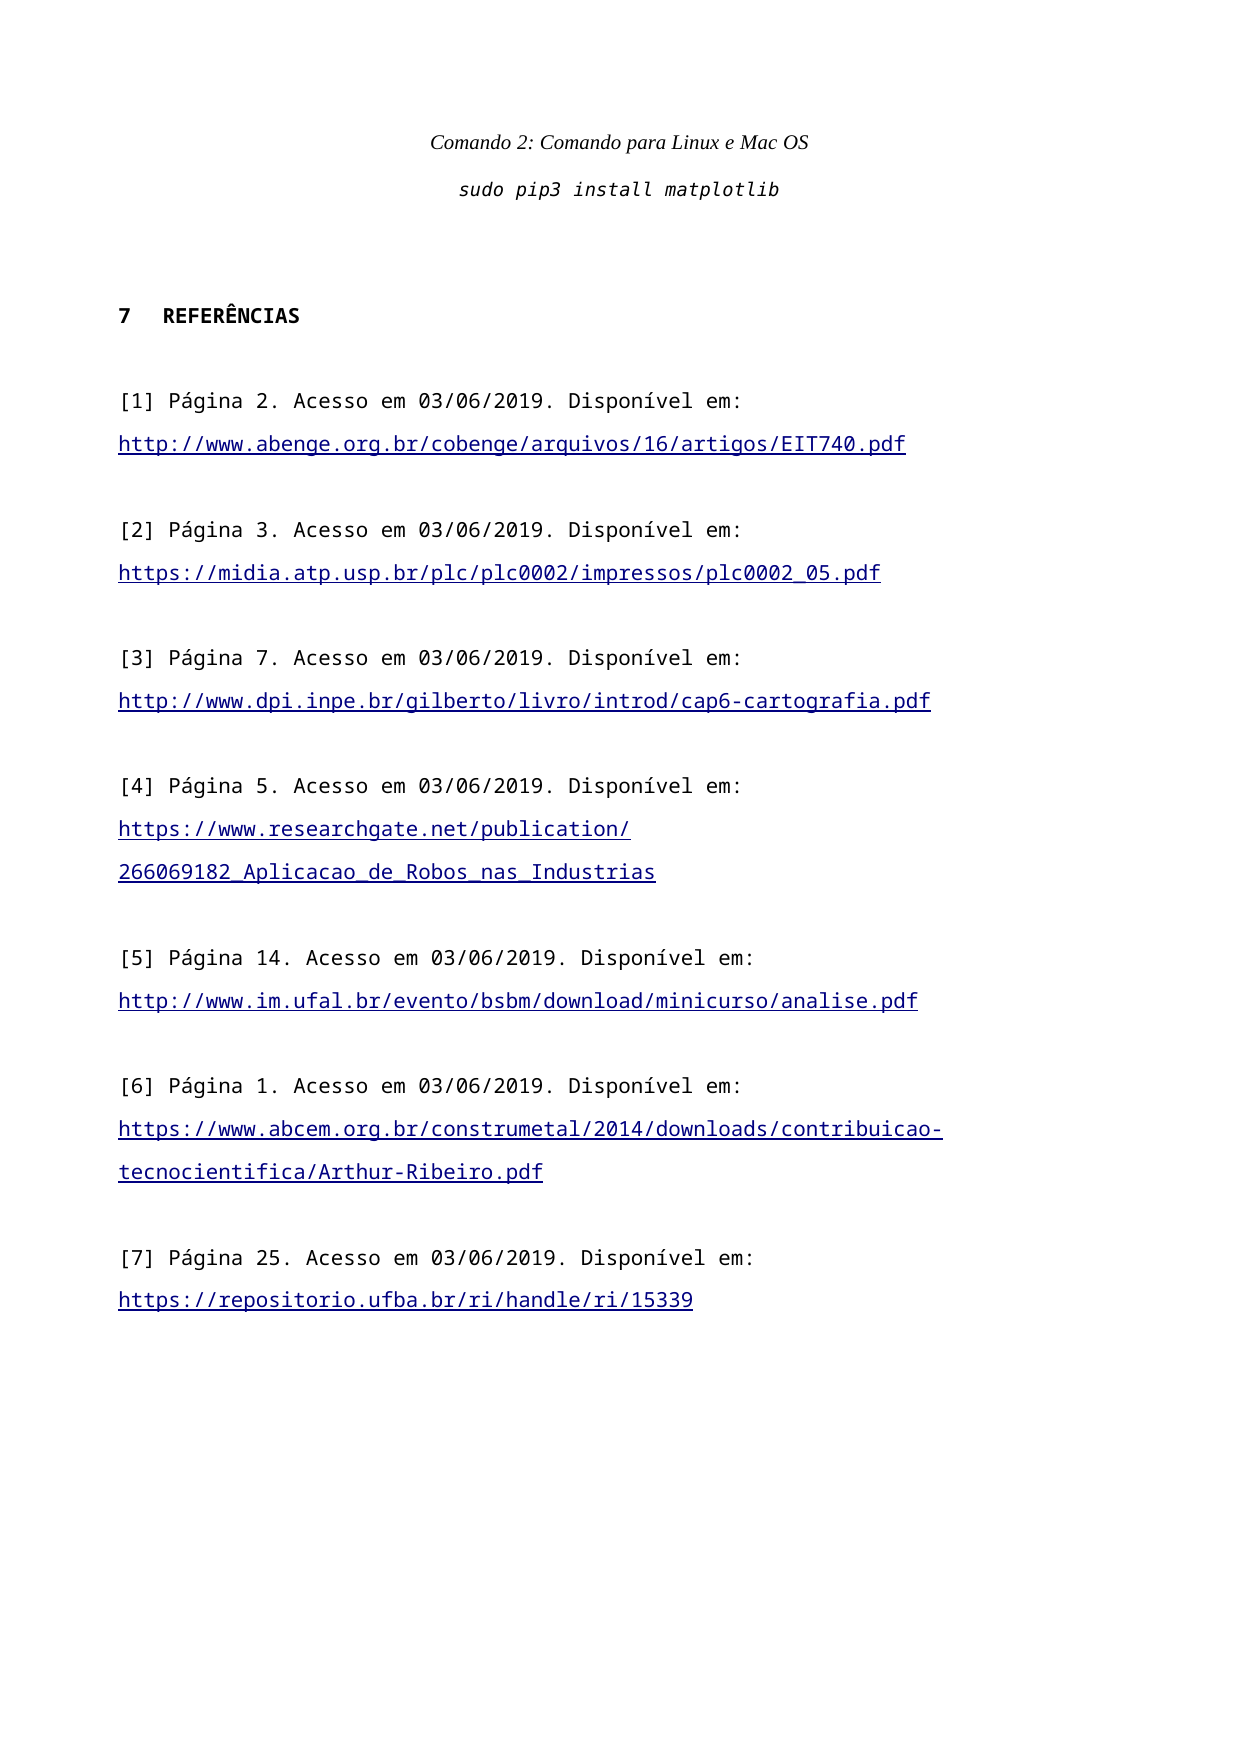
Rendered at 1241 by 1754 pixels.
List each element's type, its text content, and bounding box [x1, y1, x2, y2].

text https://www.abcem.org.br/construmetal/2014/downloads/contribuicao-tecnocientifica/Arthur-Ribeiro.pdf [118, 1114, 1122, 1185]
text https://www.researchgate.net/publication/266069182_Aplicacao_de_Robos_nas_Industrias [118, 814, 1122, 886]
text http://www.abenge.org.br/cobenge/arquivos/16/artigos/EIT740.pdf [118, 429, 1122, 457]
text Comando 2: Comando para Linux e Mac OS [148, 131, 1093, 154]
text [4] Página 5. Acesso em 03/06/2019. Disponível em: [118, 771, 1122, 800]
text [6] Página 1. Acesso em 03/06/2019. Disponível em: [118, 1071, 1122, 1100]
text [7] Página 25. Acesso em 03/06/2019. Disponível em: [118, 1242, 1122, 1271]
text [3] Página 7. Acesso em 03/06/2019. Disponível em: [118, 643, 1122, 672]
text [5] Página 14. Acesso em 03/06/2019. Disponível em: [118, 943, 1122, 971]
text http://www.im.ufal.br/evento/bsbm/download/minicurso/analise.pdf [118, 986, 1122, 1014]
text https://repositorio.ufba.br/ri/handle/ri/15339 [118, 1285, 1122, 1314]
subtitle Referências [118, 301, 1122, 329]
text [2] Página 3. Acesso em 03/06/2019. Disponível em: [118, 514, 1122, 543]
text sudo pip3 install matplotlib [148, 179, 1093, 201]
text http://www.dpi.inpe.br/gilberto/livro/introd/cap6-cartografia.pdf [118, 686, 1122, 714]
text [1] Página 2. Acesso em 03/06/2019. Disponível em: [118, 386, 1122, 415]
text https://midia.atp.usp.br/plc/plc0002/impressos/plc0002_05.pdf [118, 557, 1122, 586]
